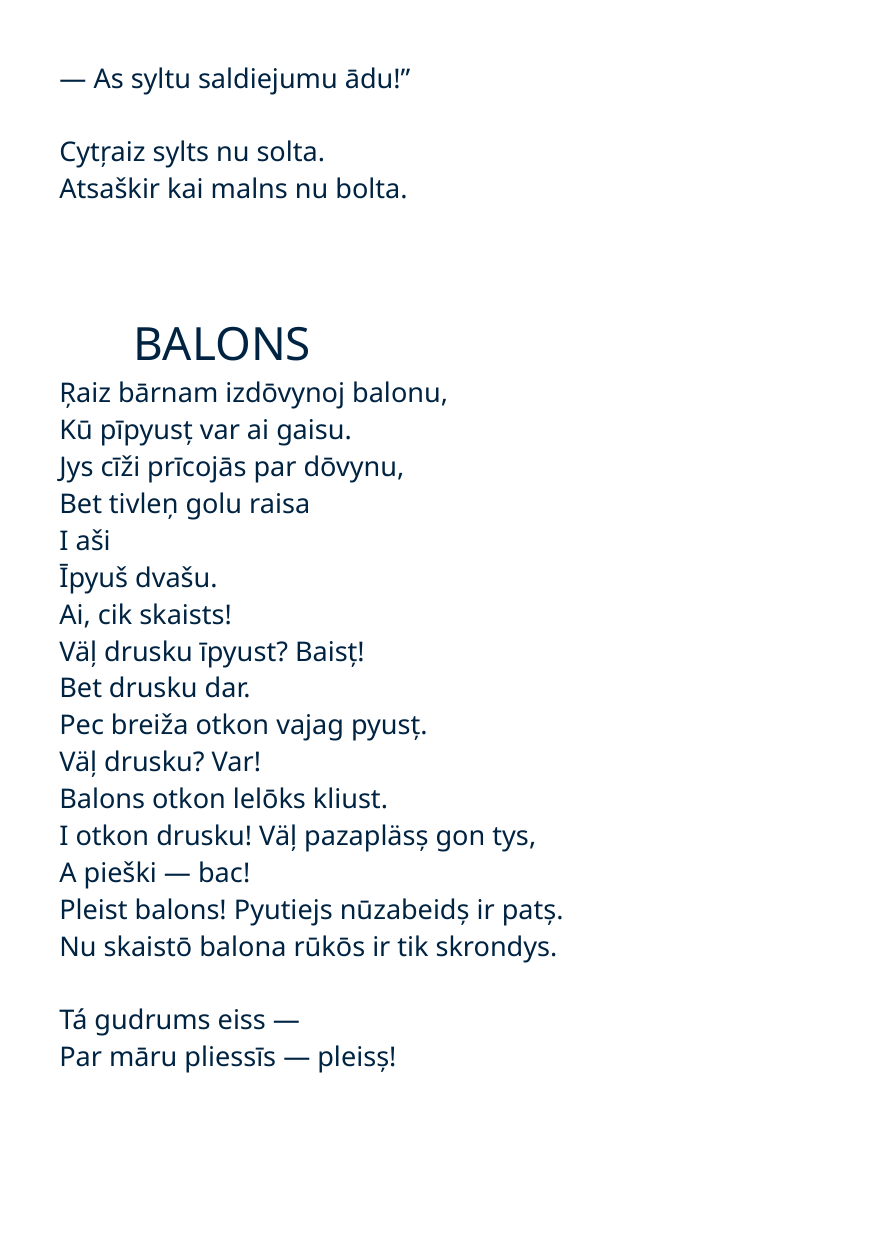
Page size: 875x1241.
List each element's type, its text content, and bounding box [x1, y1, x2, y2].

text Balons otkon lelōks kliust. [59, 779, 815, 816]
text — As syltu saldiejumu ādu!” [59, 59, 815, 96]
text Atsaškir kai malns nu bolta. [59, 170, 815, 207]
text BALONS [59, 312, 815, 374]
text I aši [59, 521, 815, 558]
text Pleist balons! Pyutiejs nūzabeidș ir patș. [59, 890, 815, 927]
text Väļ drusku īpyust? Baisț! [59, 632, 815, 669]
text Par māru pliessīs — pleisș! [59, 1038, 815, 1074]
text Cytŗaiz sylts nu solta. [59, 133, 815, 170]
text Bet tivleņ golu raisa [59, 484, 815, 521]
text I otkon drusku! Väļ pazapläsș gon tys, [59, 816, 815, 853]
text Jys cīži prīcojās par dōvynu, [59, 448, 815, 484]
text A pieški — bac! [59, 853, 815, 890]
text Nu skaistō balona rūkōs ir tik skrondys. [59, 927, 815, 964]
text Tá gudrums eiss — [59, 1001, 815, 1038]
text Ŗaiz bārnam izdōvynoj balonu, [59, 374, 815, 411]
text Īpyuš dvašu. [59, 558, 815, 595]
text Väļ drusku? Var! [59, 743, 815, 779]
text Kū pīpyusț var ai gaisu. [59, 411, 815, 448]
text Ai, cik skaists! [59, 595, 815, 632]
text Bet drusku dar. [59, 669, 815, 706]
text Pec breiža otkon vajag pyusț. [59, 706, 815, 743]
